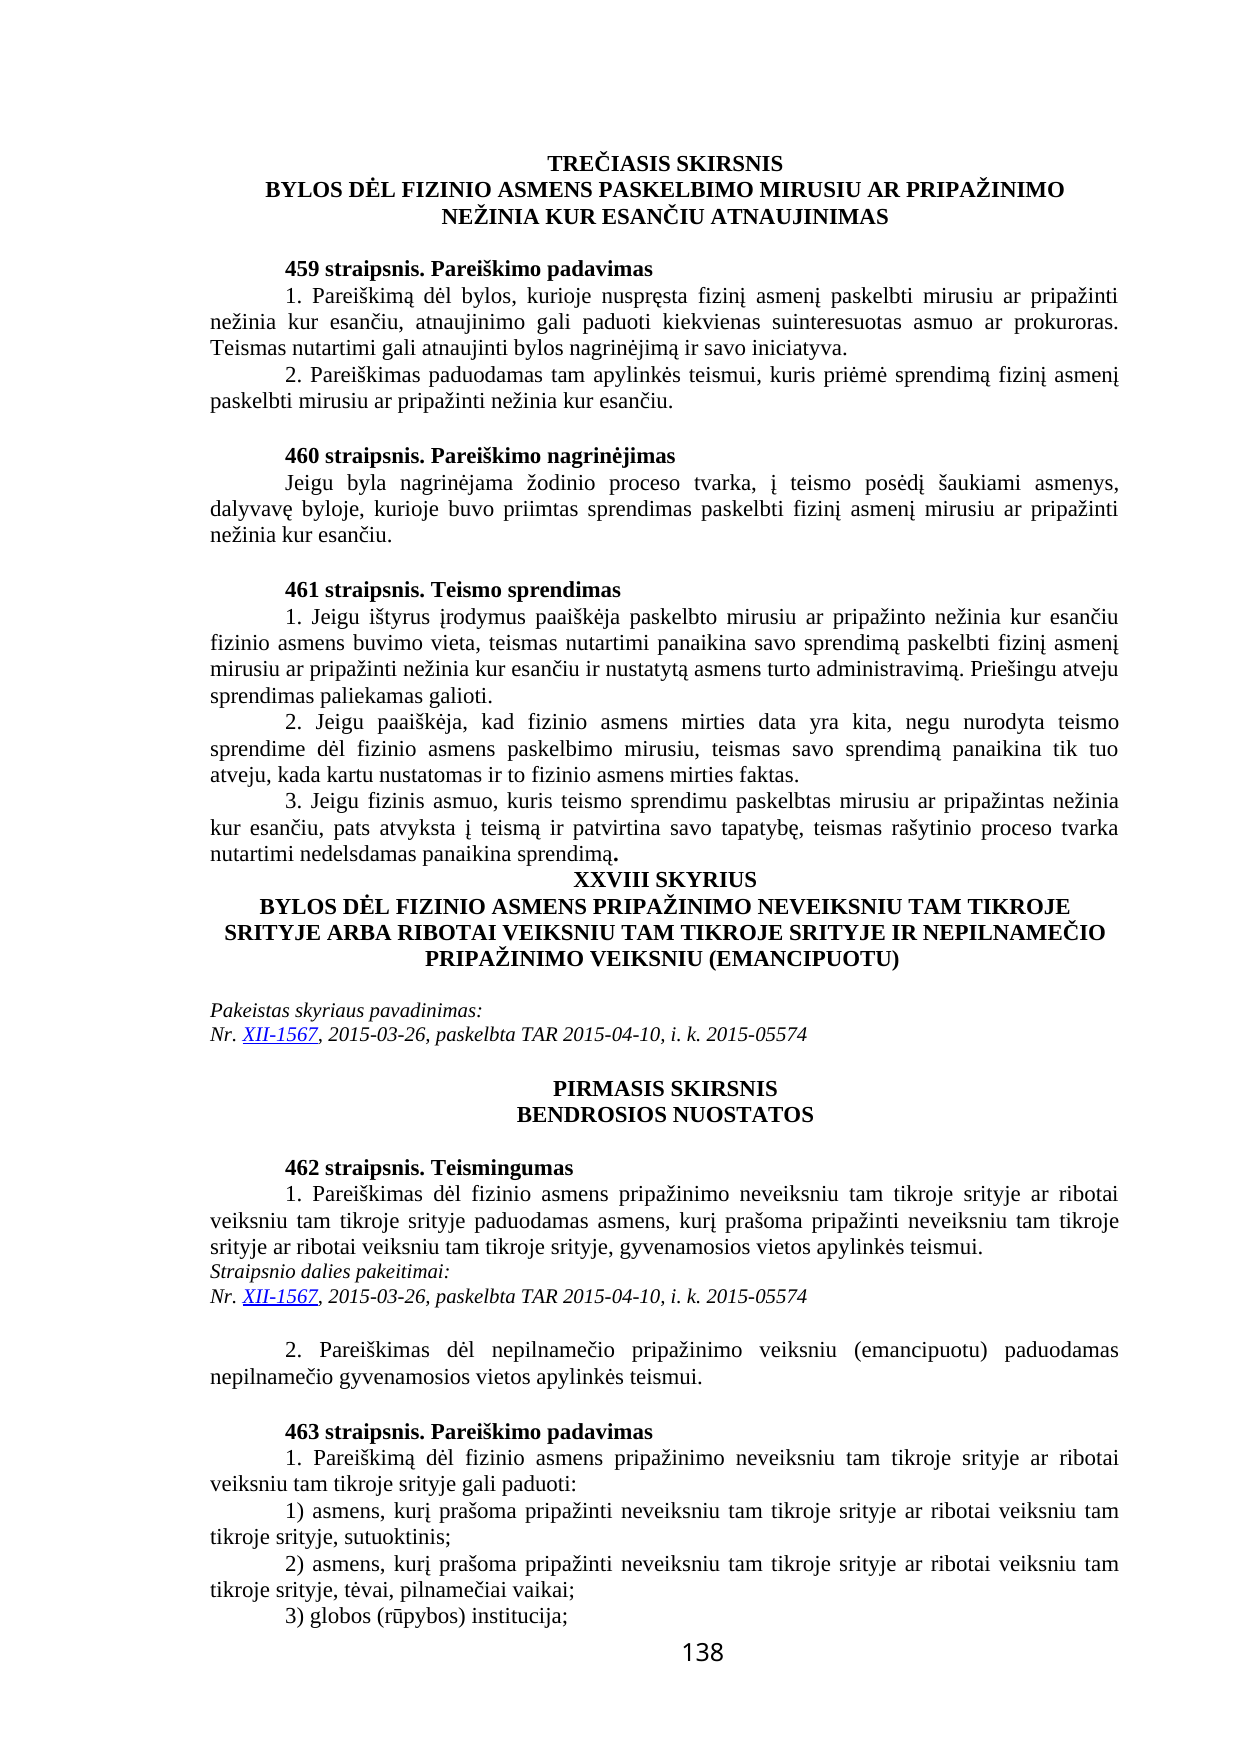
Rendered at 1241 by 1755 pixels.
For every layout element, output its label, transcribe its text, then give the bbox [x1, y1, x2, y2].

text Nr. XII-1567, 2015-03-26, paskelbta TAR 2015-04-10, i. k. 2015-05574 [210, 1022, 1120, 1046]
text 2. Pareiškimas paduodamas tam apylinkės teismui, kuris priėmė sprendimą fizinį asmenį paskelbti mirusiu ar pripažinti nežinia kur esančiu. [210, 361, 1120, 413]
text XXVIII skyrius [210, 866, 1120, 893]
text Trečiasis skirsnis [210, 150, 1120, 176]
text 460 straipsnis. Pareiškimo nagrinėjimas [210, 442, 1120, 469]
text Straipsnio dalies pakeitimai: [210, 1259, 1120, 1283]
text 3. Jeigu fizinis asmuo, kuris teismo sprendimu paskelbtas mirusiu ar pripažintas nežinia kur esančiu, pats atvyksta į teismą ir patvirtina savo tapatybę, teismas rašytinio proceso tvarka nutartimi nedelsdamas panaikina sprendimą. [210, 787, 1120, 866]
text Nr. XII-1567, 2015-03-26, paskelbta TAR 2015-04-10, i. k. 2015-05574 [210, 1283, 1120, 1308]
text Pakeistas skyriaus pavadinimas: [210, 998, 1120, 1022]
text 1) asmens, kurį prašoma pripažinti neveiksniu tam tikroje srityje ar ribotai veiksniu tam tikroje srityje, sutuoktinis; [210, 1497, 1120, 1549]
text 461 straipsnis. Teismo sprendimas [210, 576, 1120, 603]
text BYLOS DĖL FIZINIO ASMENS PRIPAŽINIMO NEVEIKSNIU TAM TIKROJE SRITYJE ARBA RIBOTAI VEIKSNIU TAM TIKROJE SRITYJE IR NEPILNAMEČIO PRIPAŽINIMO VEIKSNIU (EMANCIPUOTU) [210, 893, 1120, 972]
text 2) asmens, kurį prašoma pripažinti neveiksniu tam tikroje srityje ar ribotai veiksniu tam tikroje srityje, tėvai, pilnamečiai vaikai; [210, 1549, 1120, 1602]
text 1. Pareiškimas dėl fizinio asmens pripažinimo neveiksniu tam tikroje srityje ar ribotai veiksniu tam tikroje srityje paduodamas asmens, kurį prašoma pripažinti neveiksniu tam tikroje srityje ar ribotai veiksniu tam tikroje srityje, gyvenamosios vietos apylinkės teismui. [210, 1180, 1120, 1259]
text nežinia kur esančiu atnaujinimas [210, 203, 1120, 229]
text 463 straipsnis. Pareiškimo padavimas [210, 1418, 1120, 1444]
text 3) globos (rūpybos) institucija; [210, 1602, 1120, 1629]
text Bendrosios nuostatos [210, 1101, 1120, 1128]
text 2. Jeigu paaiškėja, kad fizinio asmens mirties data yra kita, negu nurodyta teismo sprendime dėl fizinio asmens paskelbimo mirusiu, teismas savo sprendimą panaikina tik tuo atveju, kada kartu nustatomas ir to fizinio asmens mirties faktas. [210, 708, 1120, 787]
text Pirmasis skirsnis [210, 1075, 1120, 1101]
text 462 straipsnis. Teismingumas [210, 1154, 1120, 1180]
text 2. Pareiškimas dėl nepilnamečio pripažinimo veiksniu (emancipuotu) paduodamas nepilnamečio gyvenamosios vietos apylinkės teismui. [210, 1336, 1120, 1389]
text Bylos dėl FIZINIO asmens paskelbimo mirusiu ar pripažinimo [210, 176, 1120, 203]
text 1. Pareiškimą dėl bylos, kurioje nuspręsta fizinį asmenį paskelbti mirusiu ar pripažinti nežinia kur esančiu, atnaujinimo gali paduoti kiekvienas suinteresuotas asmuo ar prokuroras. Teismas nutartimi gali atnaujinti bylos nagrinėjimą ir savo iniciatyva. [210, 282, 1120, 361]
text 1. Jeigu ištyrus įrodymus paaiškėja paskelbto mirusiu ar pripažinto nežinia kur esančiu fizinio asmens buvimo vieta, teismas nutartimi panaikina savo sprendimą paskelbti fizinį asmenį mirusiu ar pripažinti nežinia kur esančiu ir nustatytą asmens turto administravimą. Priešingu atveju sprendimas paliekamas galioti. [210, 603, 1120, 708]
text 459 straipsnis. Pareiškimo padavimas [210, 255, 1120, 282]
text 1. Pareiškimą dėl fizinio asmens pripažinimo neveiksniu tam tikroje srityje ar ribotai veiksniu tam tikroje srityje gali paduoti: [210, 1444, 1120, 1497]
text Jeigu byla nagrinėjama žodinio proceso tvarka, į teismo posėdį šaukiami asmenys, dalyvavę byloje, kurioje buvo priimtas sprendimas paskelbti fizinį asmenį mirusiu ar pripažinti nežinia kur esančiu. [210, 469, 1120, 548]
